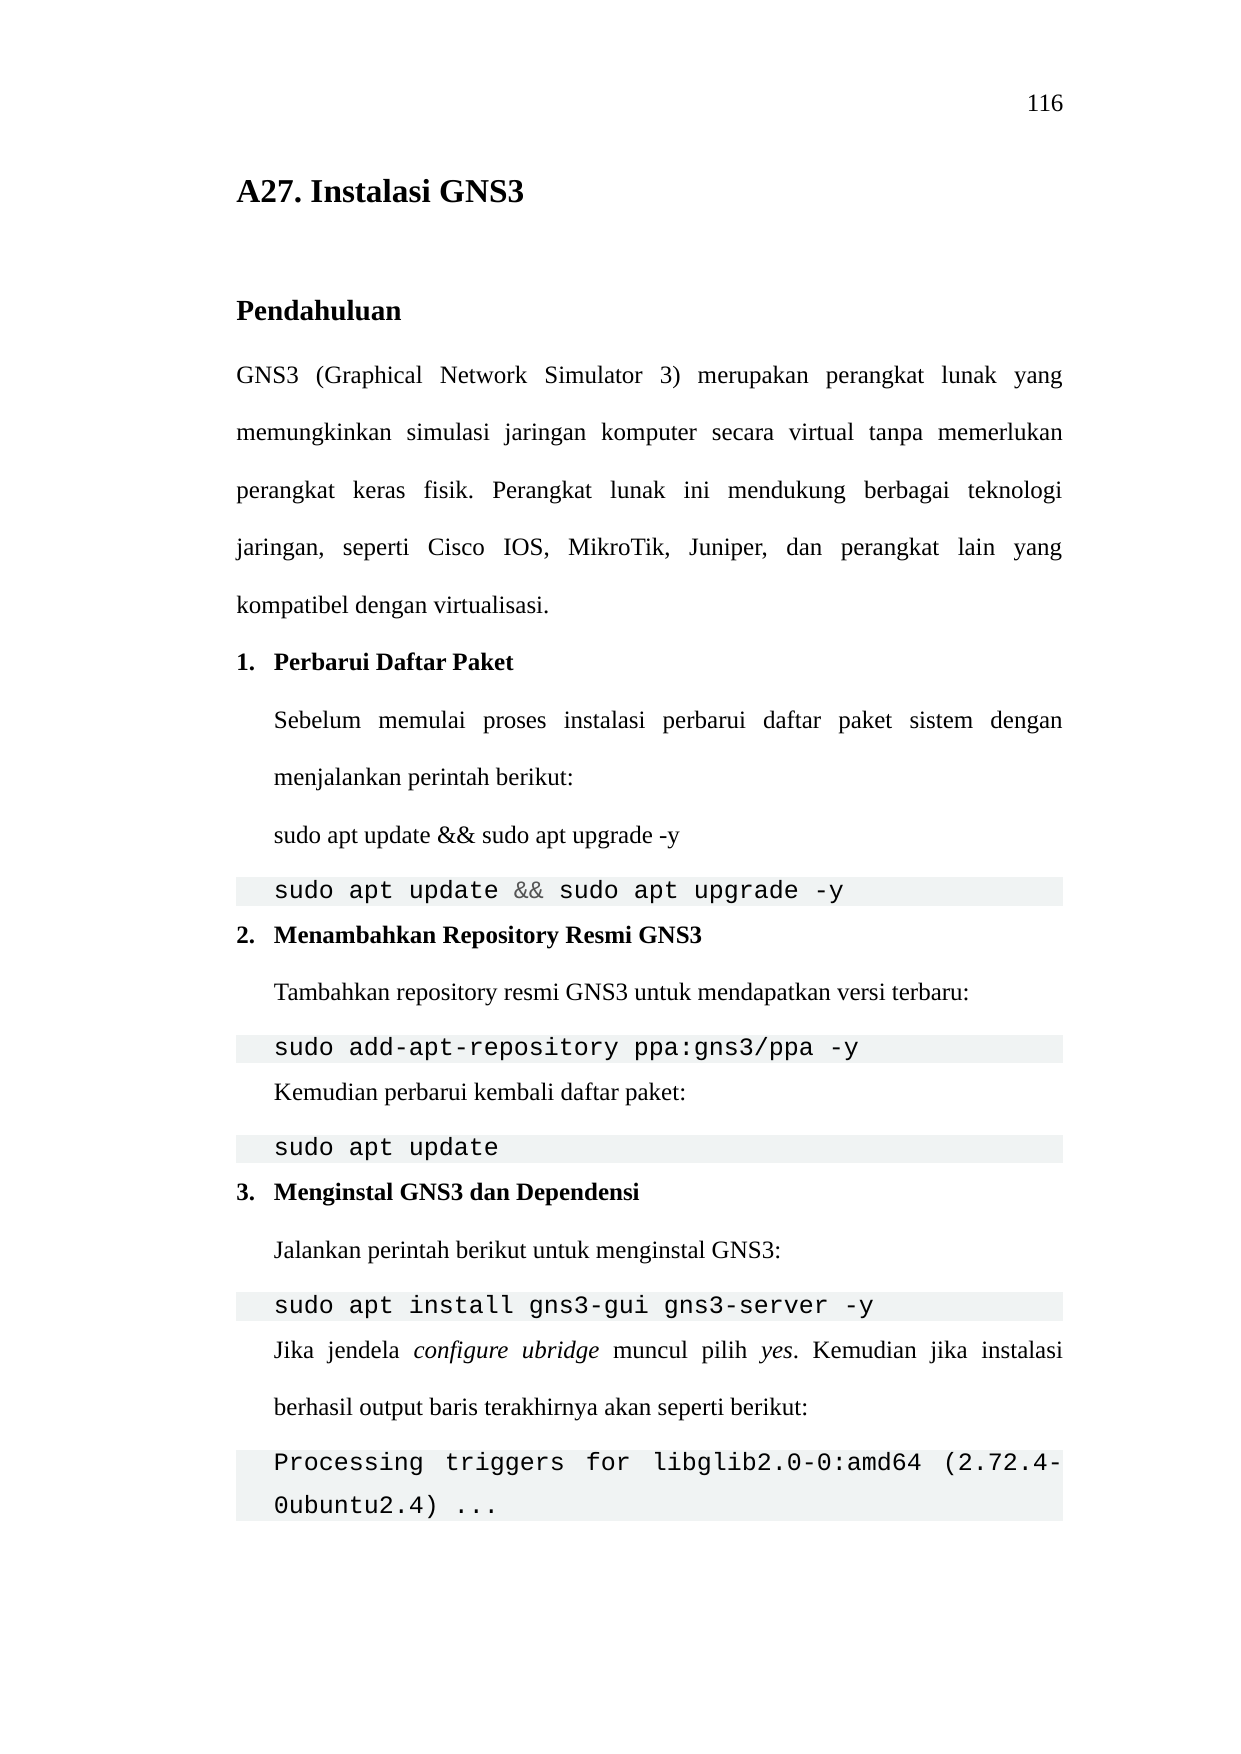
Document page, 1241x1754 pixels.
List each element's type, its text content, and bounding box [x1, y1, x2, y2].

list Perbarui Daftar Paket [236, 647, 1063, 676]
list sudo apt update && sudo apt upgrade -y [236, 877, 1063, 906]
text GNS3 (Graphical Network Simulator 3) merupakan perangkat lunak yang memungkinkan simulasi jaringan komputer secara virtual tanpa memerlukan perangkat keras fisik. Perangkat lunak ini mendukung berbagai teknologi jaringan, seperti Cisco IOS, MikroTik, Juniper, dan perangkat lain yang kompatibel dengan virtualisasi. [236, 360, 1063, 619]
list Sebelum memulai proses instalasi perbarui daftar paket sistem dengan menjalankan perintah berikut: [236, 705, 1063, 791]
list sudo apt update [236, 1135, 1063, 1163]
list sudo apt update && sudo apt upgrade -y [236, 820, 1063, 849]
list sudo apt install gns3-gui gns3-server -y [236, 1292, 1063, 1321]
text A27. Instalasi GNS3 [236, 172, 1063, 210]
list Processing triggers for libglib2.0-0:amd64 (2.72.4-0ubuntu2.4) ... [236, 1450, 1063, 1521]
text Pendahuluan [236, 293, 1063, 326]
list Menginstal GNS3 dan Dependensi [236, 1177, 1063, 1206]
list Jalankan perintah berikut untuk menginstal GNS3: [236, 1235, 1063, 1264]
list sudo add-apt-repository ppa:gns3/ppa -y [236, 1035, 1063, 1063]
list Tambahkan repository resmi GNS3 untuk mendapatkan versi terbaru: [236, 977, 1063, 1006]
list Menambahkan Repository Resmi GNS3 [236, 920, 1063, 949]
list Kemudian perbarui kembali daftar paket: [236, 1077, 1063, 1106]
list Jika jendela configure ubridge muncul pilih yes. Kemudian jika instalasi berhasil output baris terakhirnya akan seperti berikut: [236, 1335, 1063, 1421]
